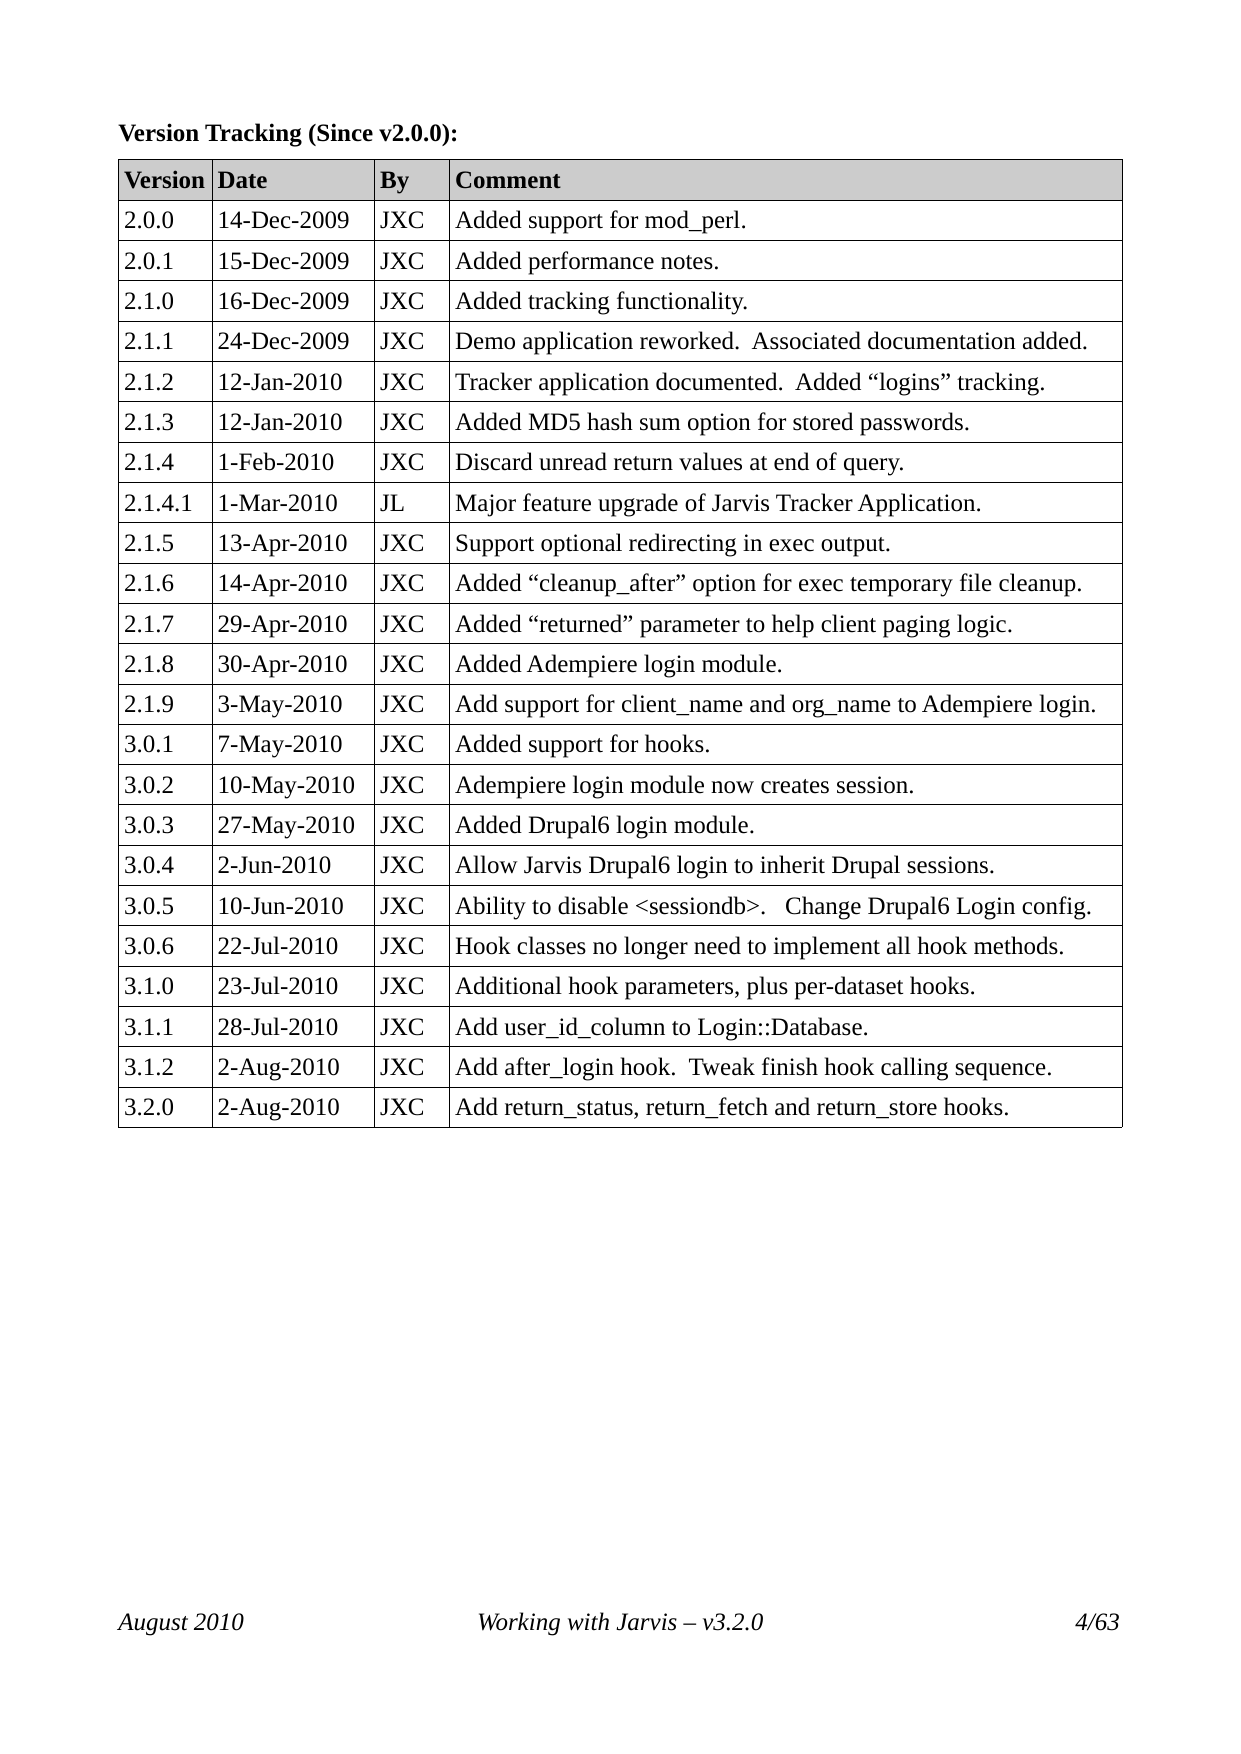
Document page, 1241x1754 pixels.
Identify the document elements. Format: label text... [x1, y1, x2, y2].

table_cell 3.0.3 [119, 805, 212, 845]
table_cell 3.0.6 [119, 926, 212, 966]
table_cell 2.1.4.1 [119, 483, 212, 522]
table_cell 2.1.0 [119, 281, 212, 321]
table_header Comment [450, 160, 1122, 200]
table_cell Add support for client_name and org_name to Adempiere login. [450, 685, 1122, 724]
table_cell Add after_login hook. Tweak finish hook calling sequence. [450, 1047, 1122, 1087]
table_cell JXC [375, 281, 449, 321]
table_cell JXC [375, 322, 449, 361]
table_cell JXC [375, 765, 449, 804]
table_cell JXC [375, 564, 449, 603]
table_cell 3.1.1 [119, 1007, 212, 1046]
table_cell Support optional redirecting in exec output. [450, 523, 1122, 562]
table_cell Added Drupal6 login module. [450, 805, 1122, 845]
table_cell JXC [375, 1047, 449, 1087]
table_cell 1-Mar-2010 [213, 483, 374, 522]
table_cell 27-May-2010 [213, 805, 374, 845]
table_cell JXC [375, 967, 449, 1006]
table_cell 22-Jul-2010 [213, 926, 374, 966]
table_cell JXC [375, 201, 449, 240]
table_cell Add user_id_column to Login::Database. [450, 1007, 1122, 1046]
table_cell JXC [375, 805, 449, 845]
text Version Tracking (Since v2.0.0): [118, 118, 1122, 147]
table_cell JXC [375, 644, 449, 683]
table_cell Added support for hooks. [450, 725, 1122, 764]
table_cell 2.0.1 [119, 241, 212, 280]
table_cell 3-May-2010 [213, 685, 374, 724]
table_cell 2-Aug-2010 [213, 1047, 374, 1087]
table_cell JL [375, 483, 449, 522]
table_cell JXC [375, 685, 449, 724]
table_cell 2.1.9 [119, 685, 212, 724]
table_cell 16-Dec-2009 [213, 281, 374, 321]
table_cell JXC [375, 241, 449, 280]
table_cell 13-Apr-2010 [213, 523, 374, 562]
table_cell Allow Jarvis Drupal6 login to inherit Drupal sessions. [450, 846, 1122, 885]
table_cell JXC [375, 523, 449, 562]
table_cell 29-Apr-2010 [213, 604, 374, 643]
table_cell 10-Jun-2010 [213, 886, 374, 925]
table_header By [375, 160, 449, 200]
table_cell 1-Feb-2010 [213, 443, 374, 482]
table_cell JXC [375, 362, 449, 401]
table_cell 23-Jul-2010 [213, 967, 374, 1006]
table_cell Discard unread return values at end of query. [450, 443, 1122, 482]
table_cell JXC [375, 725, 449, 764]
table_cell 30-Apr-2010 [213, 644, 374, 683]
table_cell JXC [375, 1007, 449, 1046]
table_cell Hook classes no longer need to implement all hook methods. [450, 926, 1122, 966]
table_cell Added MD5 hash sum option for stored passwords. [450, 402, 1122, 442]
table_cell Additional hook parameters, plus per-dataset hooks. [450, 967, 1122, 1006]
table_cell JXC [375, 1088, 449, 1127]
table_cell Added “cleanup_after” option for exec temporary file cleanup. [450, 564, 1122, 603]
table_cell Added Adempiere login module. [450, 644, 1122, 683]
table_cell 2.0.0 [119, 201, 212, 240]
table_cell 12-Jan-2010 [213, 402, 374, 442]
table_cell 2.1.8 [119, 644, 212, 683]
table_cell Added “returned” parameter to help client paging logic. [450, 604, 1122, 643]
table_cell Ability to disable <sessiondb>. Change Drupal6 Login config. [450, 886, 1122, 925]
table_cell 2.1.3 [119, 402, 212, 442]
table_header Date [213, 160, 374, 200]
table_cell Added tracking functionality. [450, 281, 1122, 321]
table_header Version [119, 160, 212, 200]
table_cell JXC [375, 443, 449, 482]
table_cell 3.0.2 [119, 765, 212, 804]
table_cell 2.1.2 [119, 362, 212, 401]
table_cell 3.0.1 [119, 725, 212, 764]
table_cell 14-Dec-2009 [213, 201, 374, 240]
table_cell 2.1.7 [119, 604, 212, 643]
table_cell JXC [375, 886, 449, 925]
table_cell 2.1.4 [119, 443, 212, 482]
table_cell 2-Aug-2010 [213, 1088, 374, 1127]
table_cell 7-May-2010 [213, 725, 374, 764]
table_cell 2.1.6 [119, 564, 212, 603]
table_cell 14-Apr-2010 [213, 564, 374, 603]
table_cell 3.1.2 [119, 1047, 212, 1087]
table_cell Demo application reworked. Associated documentation added. [450, 322, 1122, 361]
table_cell JXC [375, 402, 449, 442]
table_cell 15-Dec-2009 [213, 241, 374, 280]
table_cell Added performance notes. [450, 241, 1122, 280]
table_cell Tracker application documented. Added “logins” tracking. [450, 362, 1122, 401]
table_cell 2.1.5 [119, 523, 212, 562]
table_cell 2-Jun-2010 [213, 846, 374, 885]
table_cell 12-Jan-2010 [213, 362, 374, 401]
table_cell JXC [375, 604, 449, 643]
table_cell 3.2.0 [119, 1088, 212, 1127]
table_cell JXC [375, 926, 449, 966]
table_cell 28-Jul-2010 [213, 1007, 374, 1046]
table_cell 3.1.0 [119, 967, 212, 1006]
table_cell 3.0.5 [119, 886, 212, 925]
table_cell Added support for mod_perl. [450, 201, 1122, 240]
table_cell Adempiere login module now creates session. [450, 765, 1122, 804]
table_cell Add return_status, return_fetch and return_store hooks. [450, 1088, 1122, 1127]
table_cell 10-May-2010 [213, 765, 374, 804]
table_cell 3.0.4 [119, 846, 212, 885]
table_cell 24-Dec-2009 [213, 322, 374, 361]
table_cell JXC [375, 846, 449, 885]
table_cell 2.1.1 [119, 322, 212, 361]
table_cell Major feature upgrade of Jarvis Tracker Application. [450, 483, 1122, 522]
